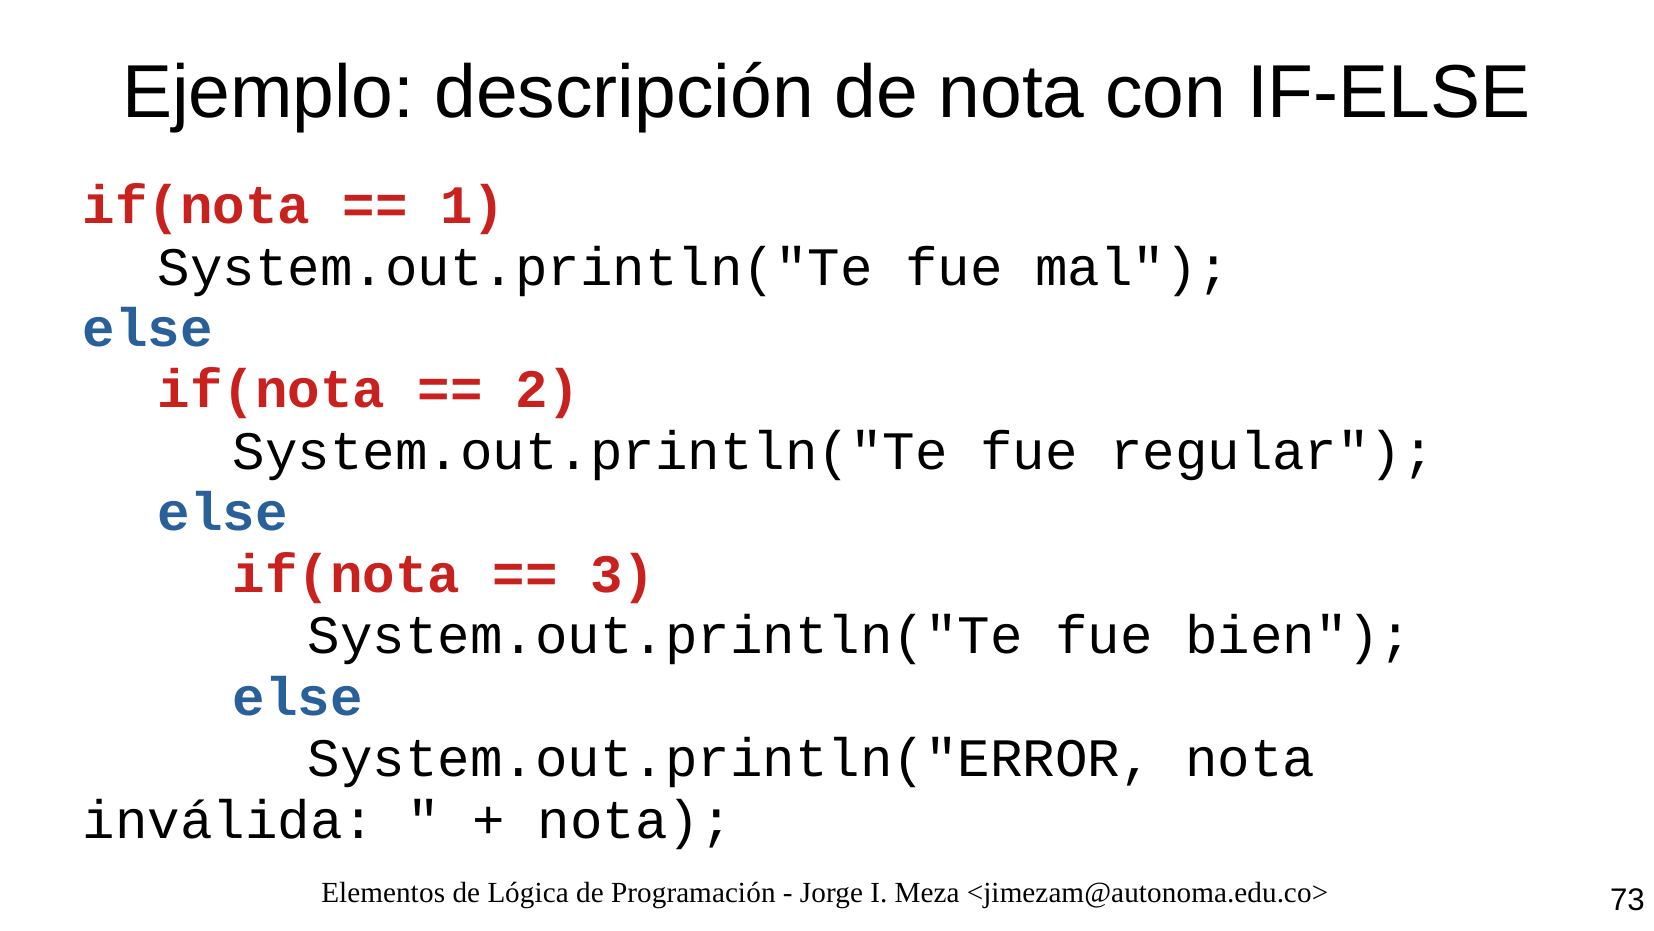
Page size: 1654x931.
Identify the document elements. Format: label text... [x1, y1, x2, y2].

subtitle if(nota == 1) System.out.println("Te fue mal"); else if(nota == 2) System.out.println("Te fue regular"); else if(nota == 3) System.out.println("Te fue bien"); else System.out.println("ERROR, nota inválida: " + nota); [82, 153, 1571, 880]
title Ejemplo: descripción de nota con IF-ELSE [82, 13, 1571, 153]
